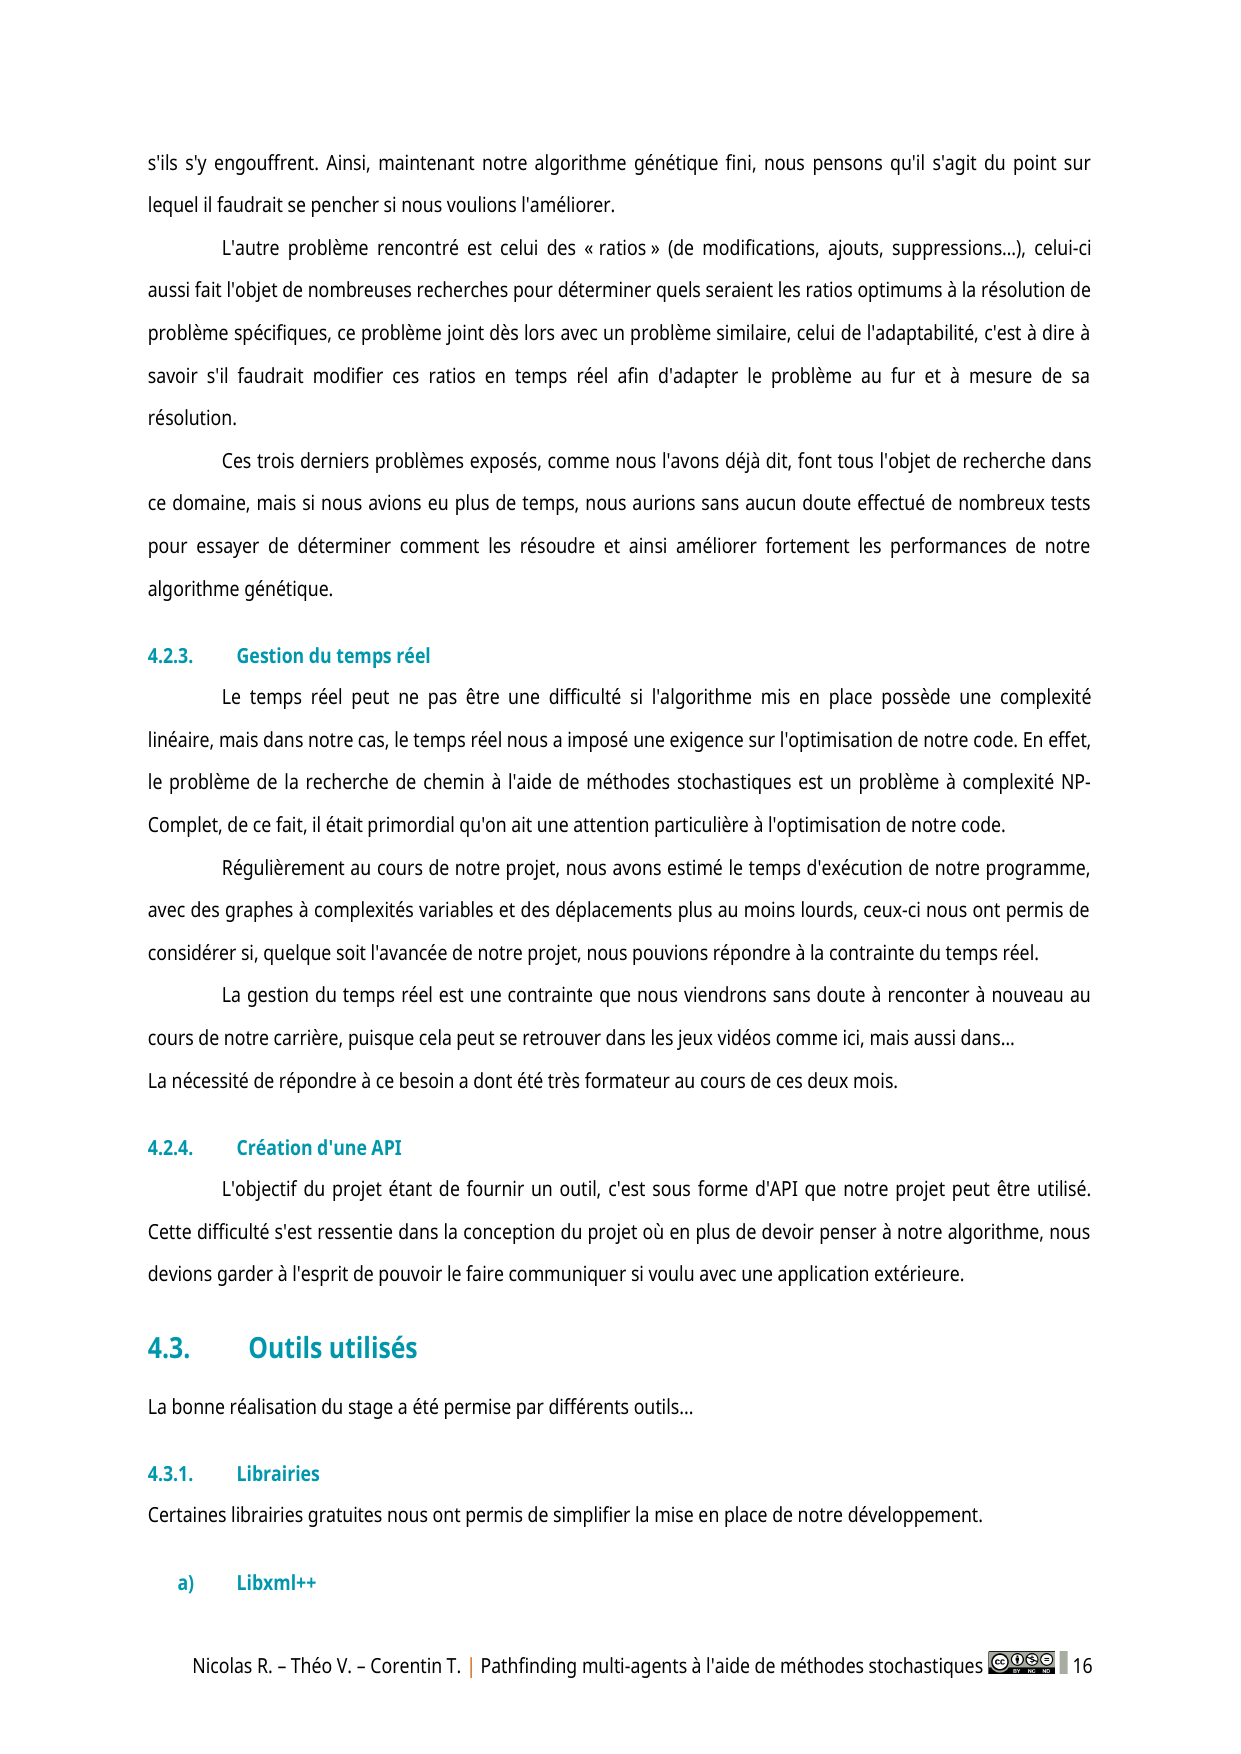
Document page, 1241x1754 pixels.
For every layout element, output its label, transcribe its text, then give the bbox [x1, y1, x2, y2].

picture [1059, 1651, 1068, 1674]
picture [988, 1651, 1055, 1674]
subtitle Création d'une API [148, 1133, 1092, 1162]
text Le temps réel peut ne pas être une difficulté si l'algorithme mis en place possède une complexité linéaire, mais dans notre cas, le temps réel nous a imposé une exigence sur l'optimisation de notre code. En effet, le problème de la recherche de chemin à l'aide de méthodes stochastiques est un problème à complexité NP-Complet, de ce fait, il était primordial qu'on ait une attention particulière à l'optimisation de notre code. [148, 682, 1092, 838]
text Régulièrement au cours de notre projet, nous avons estimé le temps d'exécution de notre programme, avec des graphes à complexités variables et des déplacements plus au moins lourds, ceux-ci nous ont permis de considérer si, quelque soit l'avancée de notre projet, nous pouvions répondre à la contrainte du temps réel. [148, 853, 1092, 966]
text s'ils s'y engouffrent. Ainsi, maintenant notre algorithme génétique fini, nous pensons qu'il s'agit du point sur lequel il faudrait se pencher si nous voulions l'améliorer. [148, 148, 1092, 219]
text La gestion du temps réel est une contrainte que nous viendrons sans doute à renconter à nouveau au cours de notre carrière, puisque cela peut se retrouver dans les jeux vidéos comme ici, mais aussi dans… [148, 981, 1092, 1052]
text La nécessité de répondre à ce besoin a dont été très formateur au cours de ces deux mois. [148, 1066, 1092, 1094]
text L'autre problème rencontré est celui des « ratios » (de modifications, ajouts, suppressions…), celui-ci aussi fait l'objet de nombreuses recherches pour déterminer quels seraient les ratios optimums à la résolution de problème spécifiques, ce problème joint dès lors avec un problème similaire, celui de l'adaptabilité, c'est à dire à savoir s'il faudrait modifier ces ratios en temps réel afin d'adapter le problème au fur et à mesure de sa résolution. [148, 233, 1092, 432]
text La bonne réalisation du stage a été permise par différents outils... [148, 1392, 1092, 1420]
subtitle Libxml++ [177, 1568, 1092, 1596]
subtitle Outils utilisés [148, 1327, 1092, 1367]
subtitle Librairies [148, 1459, 1092, 1488]
subtitle Gestion du temps réel [148, 641, 1092, 670]
text Ces trois derniers problèmes exposés, comme nous l'avons déjà dit, font tous l'objet de recherche dans ce domaine, mais si nous avions eu plus de temps, nous aurions sans aucun doute effectué de nombreux tests pour essayer de déterminer comment les résoudre et ainsi améliorer fortement les performances de notre algorithme génétique. [148, 446, 1092, 602]
text L'objectif du projet étant de fournir un outil, c'est sous forme d'API que notre projet peut être utilisé. Cette difficulté s'est ressentie dans la conception du projet où en plus de devoir penser à notre algorithme, nous devions garder à l'esprit de pouvoir le faire communiquer si voulu avec une application extérieure. [148, 1174, 1092, 1288]
text Certaines librairies gratuites nous ont permis de simplifier la mise en place de notre développement. [148, 1500, 1092, 1529]
